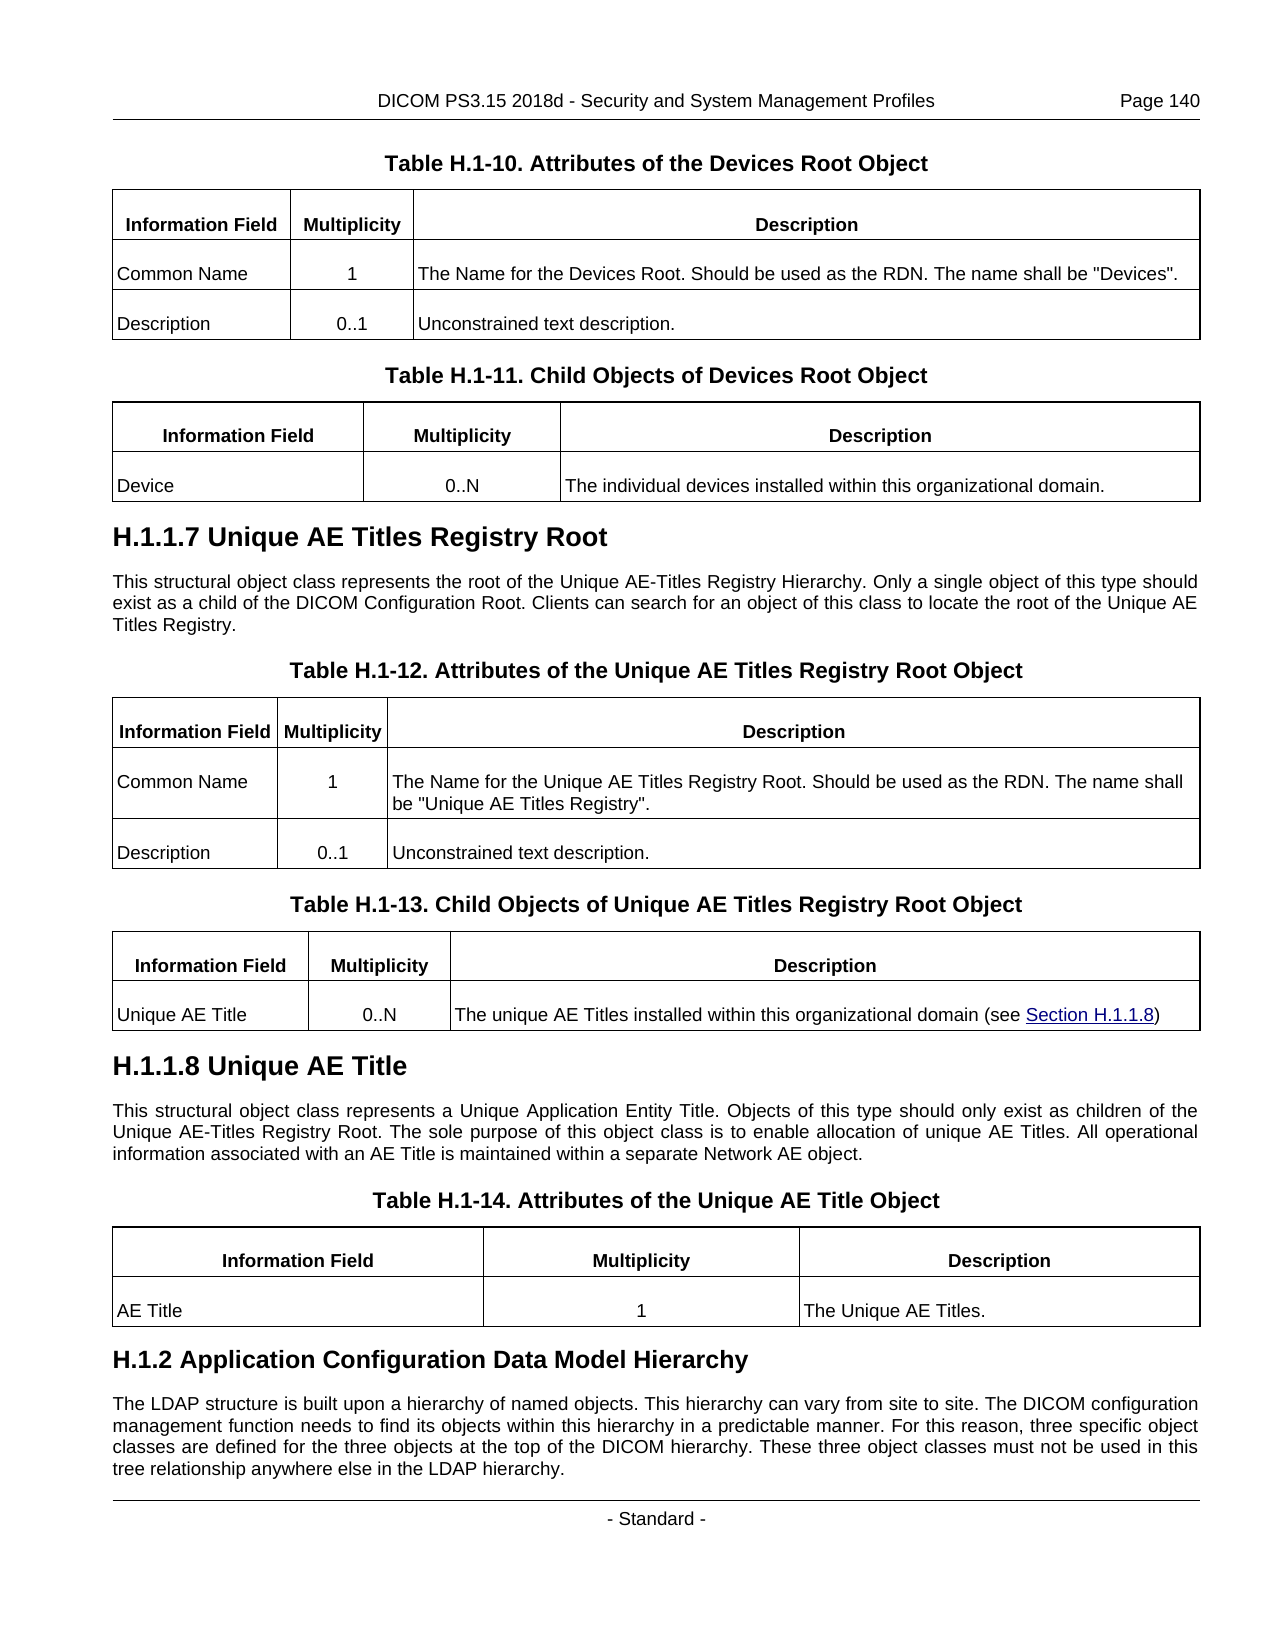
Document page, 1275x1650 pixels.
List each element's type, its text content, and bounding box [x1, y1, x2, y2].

table_header Multiplicity [484, 1228, 799, 1276]
text H.1.2 Application Configuration Data Model Hierarchy [112, 1346, 1200, 1374]
table_header Multiplicity [364, 403, 560, 451]
table_cell 0..1 [291, 290, 413, 338]
text Table H.1-11. Child Objects of Devices Root Object [112, 362, 1200, 388]
table_header Description [451, 932, 1199, 980]
table_header Description [800, 1228, 1199, 1276]
text Table H.1-14. Attributes of the Unique AE Title Object [112, 1187, 1200, 1213]
table_cell The individual devices installed within this organizational domain. [561, 452, 1199, 501]
text H.1.1.7 Unique AE Titles Registry Root [112, 521, 1200, 552]
table_header Multiplicity [291, 190, 413, 239]
table_cell The unique AE Titles installed within this organizational domain (see Section H.1.1.8) [451, 981, 1199, 1030]
table_cell Device [113, 452, 363, 501]
table_cell 0..1 [278, 819, 387, 868]
table_cell Description [113, 290, 290, 338]
table_header Description [388, 698, 1199, 747]
table_header Information Field [113, 698, 277, 747]
text This structural object class represents the root of the Unique AE-Titles Registry Hierarchy. Only a single object of this type should exist as a child of the DICOM Configuration Root. Clients can search for an object of this class to locate the root of the Unique AE Titles Registry. [112, 571, 1200, 635]
table_cell The Unique AE Titles. [800, 1277, 1199, 1326]
table_cell 0..N [364, 452, 560, 501]
table_cell The Name for the Unique AE Titles Registry Root. Should be used as the RDN. The name shall be "Unique AE Titles Registry". [388, 748, 1199, 818]
table_header Description [561, 403, 1199, 451]
table_cell Unconstrained text description. [388, 819, 1199, 868]
table_cell The Name for the Devices Root. Should be used as the RDN. The name shall be "Devices". [414, 240, 1199, 289]
text Table H.1-13. Child Objects of Unique AE Titles Registry Root Object [112, 891, 1200, 917]
table_cell 0..N [309, 981, 450, 1030]
table_cell 1 [484, 1277, 799, 1326]
table_cell Description [113, 819, 277, 868]
text Table H.1-12. Attributes of the Unique AE Titles Registry Root Object [112, 658, 1200, 683]
table_cell 1 [291, 240, 413, 289]
text The LDAP structure is built upon a hierarchy of named objects. This hierarchy can vary from site to site. The DICOM configuration management function needs to find its objects within this hierarchy in a predictable manner. For this reason, three specific object classes are defined for the three objects at the top of the DICOM hierarchy. These three object classes must not be used in this tree relationship anywhere else in the LDAP hierarchy. [112, 1393, 1200, 1479]
table_cell Common Name [113, 748, 277, 818]
table_header Information Field [113, 932, 308, 980]
table_header Information Field [113, 403, 363, 451]
table_header Information Field [113, 1228, 483, 1276]
table_cell 1 [278, 748, 387, 818]
table_cell Common Name [113, 240, 290, 289]
table_header Multiplicity [278, 698, 387, 747]
text This structural object class represents a Unique Application Entity Title. Objects of this type should only exist as children of the Unique AE-Titles Registry Root. The sole purpose of this object class is to enable allocation of unique AE Titles. All operational information associated with an AE Title is maintained within a separate Network AE object. [112, 1100, 1200, 1164]
text Table H.1-10. Attributes of the Devices Root Object [112, 150, 1200, 176]
table_header Multiplicity [309, 932, 450, 980]
text H.1.1.8 Unique AE Title [112, 1050, 1200, 1081]
table_cell AE Title [113, 1277, 483, 1326]
table_header Description [414, 190, 1199, 239]
table_cell Unique AE Title [113, 981, 308, 1030]
table_header Information Field [113, 190, 290, 239]
table_cell Unconstrained text description. [414, 290, 1199, 338]
